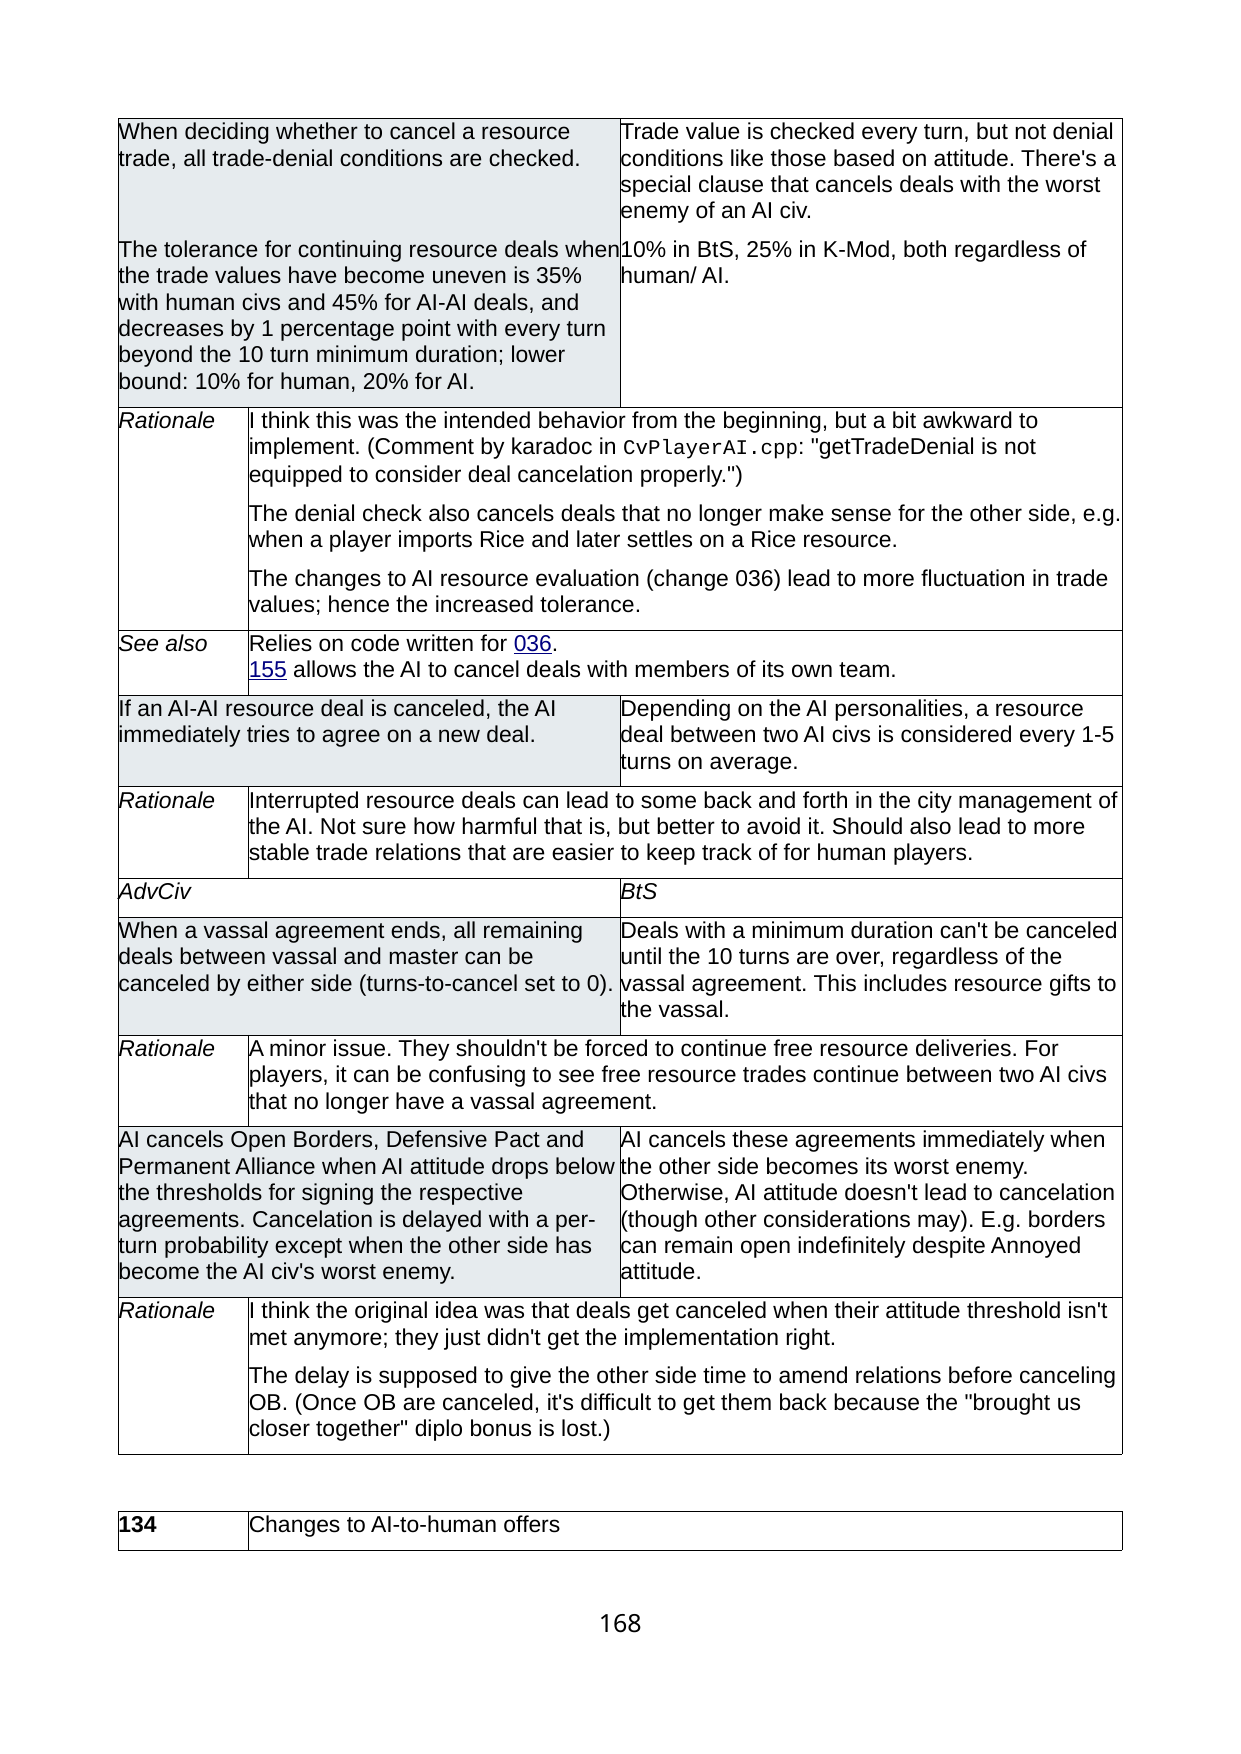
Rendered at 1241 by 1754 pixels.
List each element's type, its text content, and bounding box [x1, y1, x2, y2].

table_cell AI cancels these agreements immediately when the other side becomes its worst enemy. Otherwise, AI attitude doesn't lead to cancelation (though other considerations may). E.g. borders can remain open indefinitely despite Annoyed attitude. [621, 1127, 1122, 1297]
table_cell Relies on code written for 036. 155 allows the AI to cancel deals with members of its own team. [249, 631, 1122, 695]
table_cell Rationale [119, 408, 248, 630]
table_cell Deals with a minimum duration can't be canceled until the 10 turns are over, regardless of the vassal agreement. This includes resource gifts to the vassal. [621, 918, 1122, 1035]
table_cell When a vassal agreement ends, all remaining deals between vassal and master can be canceled by either side (turns-to-cancel set to 0). [119, 918, 620, 1035]
table_cell AdvCiv [119, 879, 620, 917]
table_cell Depending on the AI personalities, a resource deal between two AI civs is considered every 1-5 turns on average. [621, 696, 1122, 786]
table_header 134 [119, 1512, 248, 1550]
table_cell Rationale [119, 787, 248, 878]
table_cell If an AI-AI resource deal is canceled, the AI immediately tries to agree on a new deal. [119, 696, 620, 786]
table_cell Rationale [119, 1298, 248, 1454]
table_header Changes to AI-to-human offers [249, 1512, 1122, 1550]
table_cell When deciding whether to cancel a resource trade, all trade-denial conditions are checked. The tolerance for continuing resource deals when the trade values have become uneven is 35% with human civs and 45% for AI-AI deals, and decreases by 1 percentage point with every turn beyond the 10 turn minimum duration; lower bound: 10% for human, 20% for AI. [119, 119, 620, 407]
table_cell I think this was the intended behavior from the beginning, but a bit awkward to implement. (Comment by karadoc in CvPlayerAI.cpp: "getTradeDenial is not equipped to consider deal cancelation properly.") The denial check also cancels deals that no longer make sense for the other side, e.g. when a player imports Rice and later settles on a Rice resource. The changes to AI resource evaluation (change 036) lead to more fluctuation in trade values; hence the increased tolerance. [249, 408, 1122, 630]
table_cell Interrupted resource deals can lead to some back and forth in the city management of the AI. Not sure how harmful that is, but better to avoid it. Should also lead to more stable trade relations that are easier to keep track of for human players. [249, 787, 1122, 878]
table_cell A minor issue. They shouldn't be forced to continue free resource deliveries. For players, it can be confusing to see free resource trades continue between two AI civs that no longer have a vassal agreement. [249, 1036, 1122, 1126]
table_cell BtS [621, 879, 1122, 917]
table_cell Rationale [119, 1036, 248, 1126]
table_cell Trade value is checked every turn, but not denial conditions like those based on attitude. There's a special clause that cancels deals with the worst enemy of an AI civ. 10% in BtS, 25% in K‑Mod, both regardless of human/ AI. [621, 119, 1122, 407]
table_cell I think the original idea was that deals get canceled when their attitude threshold isn't met anymore; they just didn't get the implementation right. The delay is supposed to give the other side time to amend relations before canceling OB. (Once OB are canceled, it's difficult to get them back because the "brought us closer together" diplo bonus is lost.) [249, 1298, 1122, 1454]
table_cell AI cancels Open Borders, Defensive Pact and Permanent Alliance when AI attitude drops below the thresholds for signing the respective agreements. Cancelation is delayed with a per-turn probability except when the other side has become the AI civ's worst enemy. [119, 1127, 620, 1297]
table_cell See also [119, 631, 248, 695]
